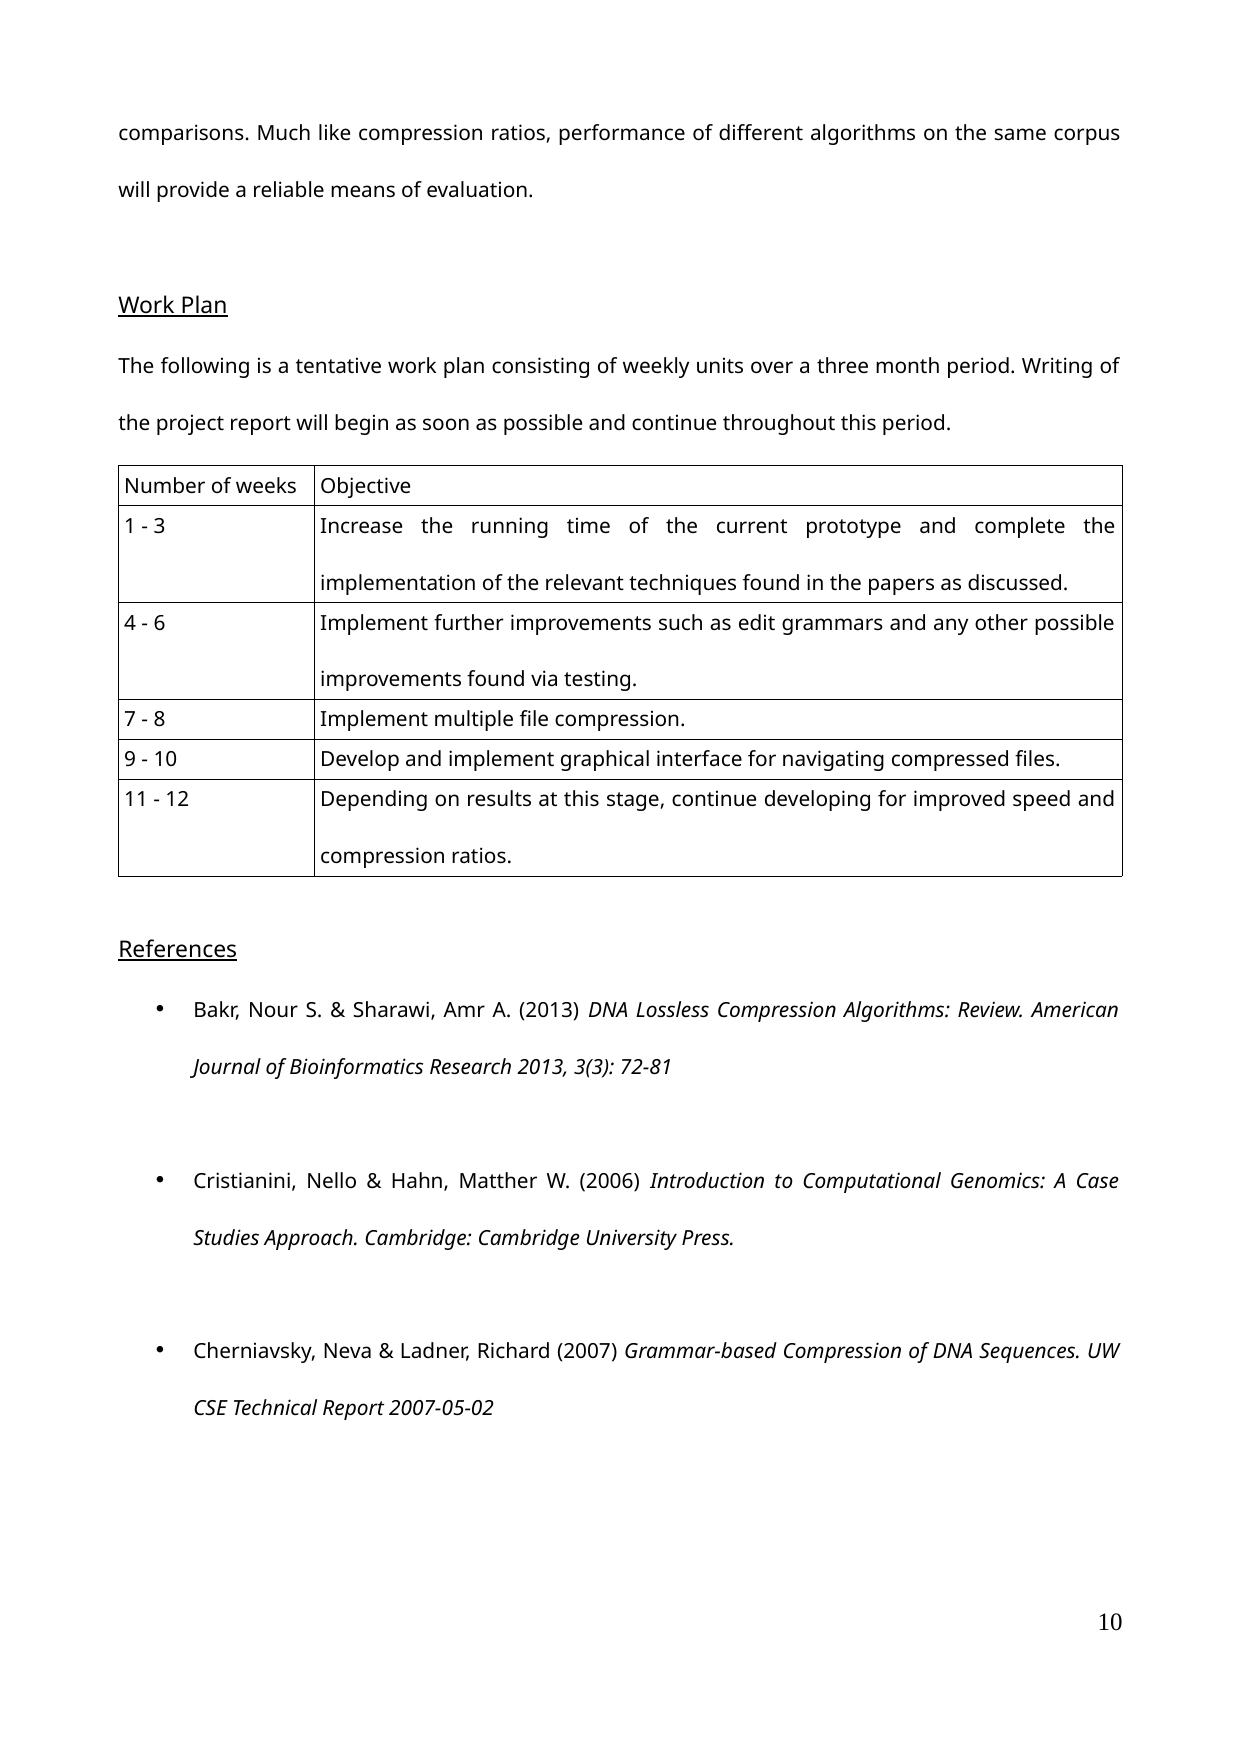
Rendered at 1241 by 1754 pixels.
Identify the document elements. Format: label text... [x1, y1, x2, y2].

text Work Plan [118, 289, 1122, 320]
text The following is a tentative work plan consisting of weekly units over a three month period. Writing of the project report will begin as soon as possible and continue throughout this period. [118, 351, 1122, 437]
table_cell Implement further improvements such as edit grammars and any other possible improvements found via testing. [315, 603, 1122, 699]
table_cell Develop and implement graphical interface for navigating compressed files. [315, 740, 1122, 779]
table_header Objective [315, 466, 1122, 505]
list Cherniavsky, Neva & Ladner, Richard (2007) Grammar-based Compression of DNA Sequences. UW CSE Technical Report 2007-05-02 [156, 1336, 1122, 1422]
text comparisons. Much like compression ratios, performance of different algorithms on the same corpus will provide a reliable means of evaluation. [118, 118, 1122, 203]
table_cell 11 - 12 [119, 780, 314, 876]
text References [118, 933, 1122, 964]
table_cell Depending on results at this stage, continue developing for improved speed and compression ratios. [315, 780, 1122, 876]
table_cell 1 - 3 [119, 506, 314, 602]
table_cell 4 - 6 [119, 603, 314, 699]
list Cristianini, Nello & Hahn, Matther W. (2006) Introduction to Computational Genomics: A Case Studies Approach. Cambridge: Cambridge University Press. [156, 1166, 1122, 1251]
table_header Number of weeks [119, 466, 314, 505]
table_cell 7 - 8 [119, 700, 314, 739]
table_cell 9 - 10 [119, 740, 314, 779]
list Bakr, Nour S. & Sharawi, Amr A. (2013) DNA Lossless Compression Algorithms: Review. American Journal of Bioinformatics Research 2013, 3(3): 72-81 [156, 995, 1122, 1080]
table_cell Increase the running time of the current prototype and complete the implementation of the relevant techniques found in the papers as discussed. [315, 506, 1122, 602]
table_cell Implement multiple file compression. [315, 700, 1122, 739]
